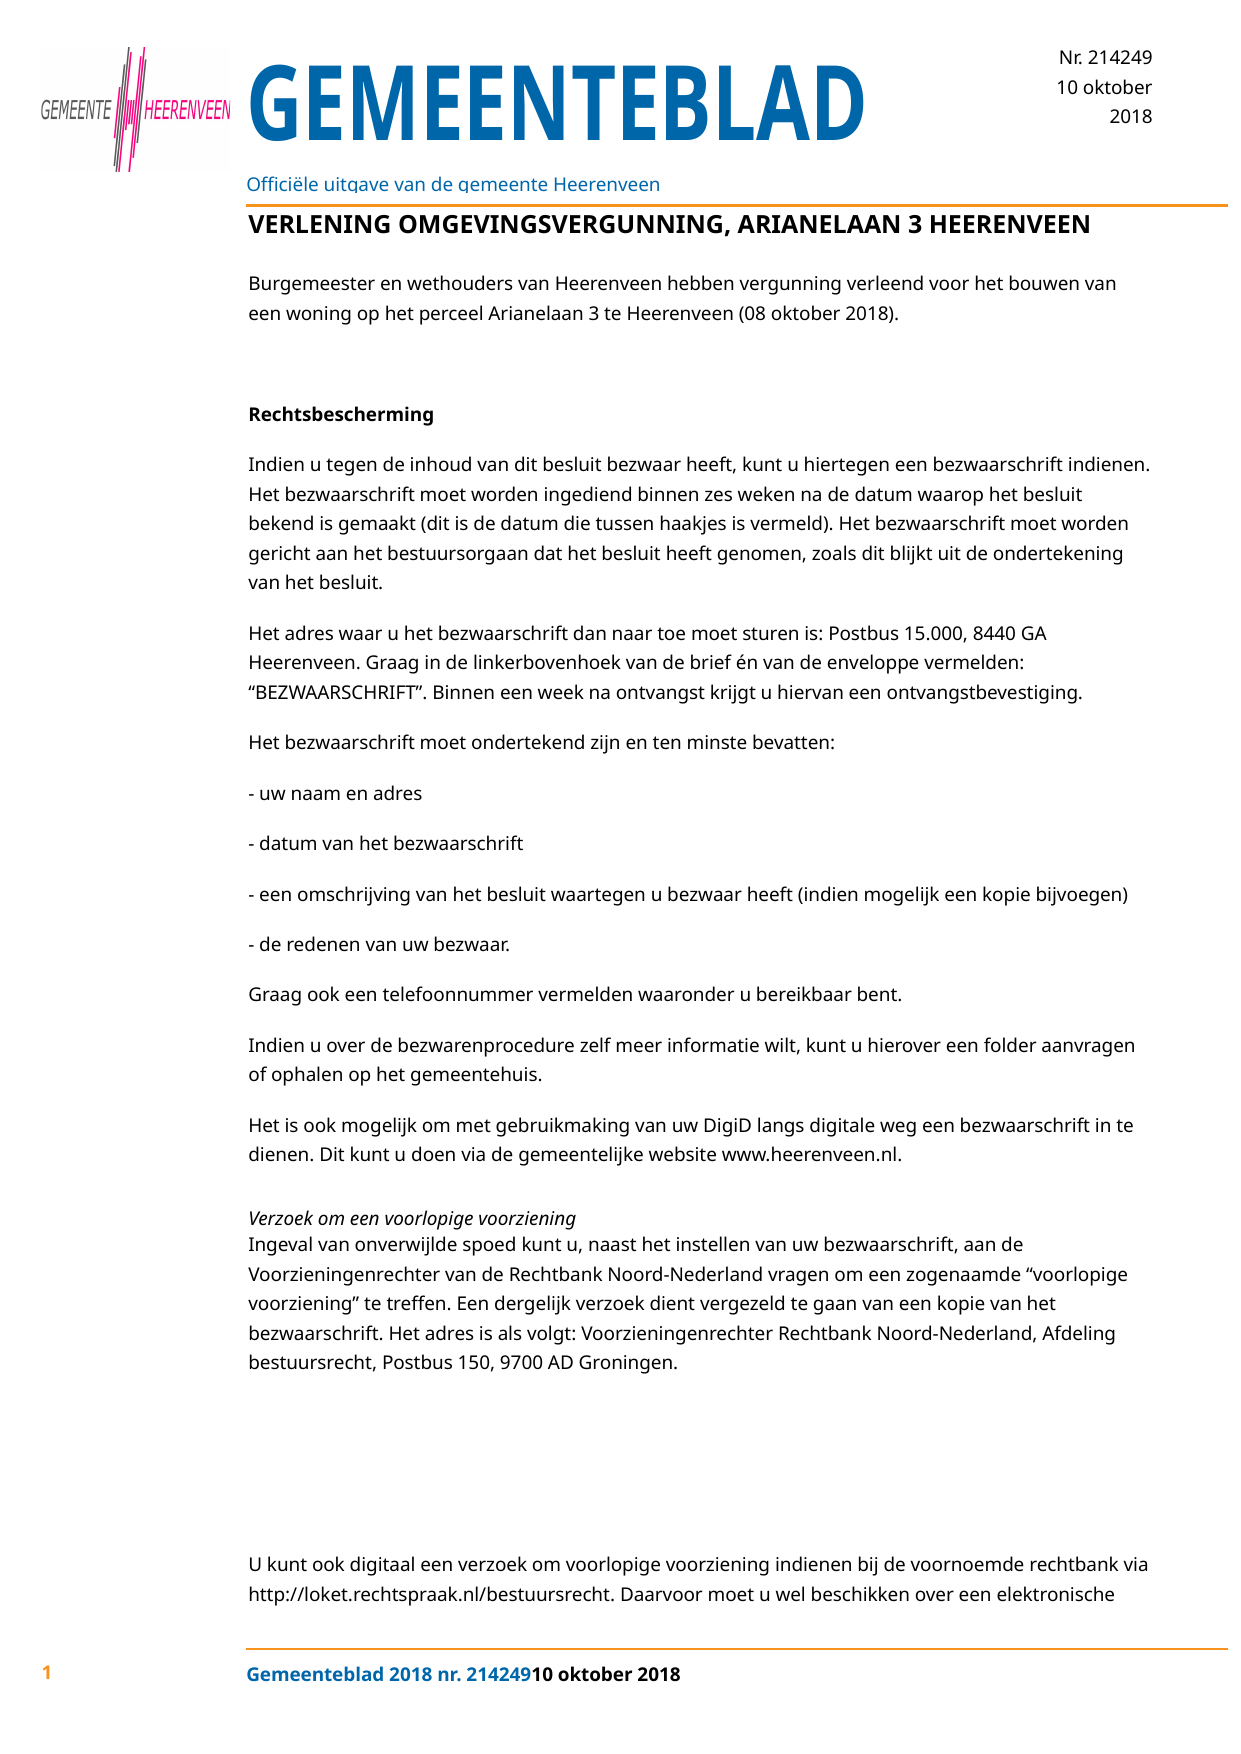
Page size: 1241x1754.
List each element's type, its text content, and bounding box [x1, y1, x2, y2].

text - de redenen van uw bezwaar. [248, 931, 1152, 957]
text Burgemeester en wethouders van Heerenveen hebben vergunning verleend voor het bouwen van een woning op het perceel Arianelaan 3 te Heerenveen (08 oktober 2018). [248, 270, 1152, 326]
text - datum van het bezwaarschrift [248, 830, 1152, 856]
text Rechtsbescherming [248, 401, 1152, 426]
text U kunt ook digitaal een verzoek om voorlopige voorziening indienen bij de voornoemde rechtbank via http://loket.rechtspraak.nl/bestuursrecht. Daarvoor moet u wel beschikken over een elektronische [248, 1551, 1152, 1607]
text - uw naam en adres [248, 780, 1152, 806]
text Graag ook een telefoonnummer vermelden waaronder u bereikbaar bent. [248, 982, 1152, 1007]
text Het is ook mogelijk om met gebruikmaking van uw DigiD langs digitale weg een bezwaarschrift in te dienen. Dit kunt u doen via de gemeentelijke website www.heerenveen.nl. [248, 1112, 1152, 1167]
text Indien u tegen de inhoud van dit besluit bezwaar heeft, kunt u hiertegen een bezwaarschrift indienen. Het bezwaarschrift moet worden ingediend binnen zes weken na de datum waarop het besluit bekend is gemaakt (dit is de datum die tussen haakjes is vermeld). Het bezwaarschrift moet worden gericht aan het bestuursorgaan dat het besluit heeft genomen, zoals dit blijkt uit de ondertekening van het besluit. [248, 451, 1152, 595]
text VERLENING OMGEVINGSVERGUNNING, ARIANELAAN 3 HEERENVEEN [248, 207, 1152, 241]
text Het adres waar u het bezwaarschrift dan naar toe moet sturen is: Postbus 15.000, 8440 GA Heerenveen. Graag in de linkerbovenhoek van de brief én van de enveloppe vermelden: “BEZWAARSCHRIFT”. Binnen een week na ontvangst krijgt u hiervan een ontvangstbevestiging. [248, 620, 1152, 705]
text - een omschrijving van het besluit waartegen u bezwaar heeft (indien mogelijk een kopie bijvoegen) [248, 881, 1152, 906]
text Het bezwaarschrift moet ondertekend zijn en ten minste bevatten: [248, 729, 1152, 755]
picture [41, 47, 231, 172]
text Indien u over de bezwarenprocedure zelf meer informatie wilt, kunt u hierover een folder aanvragen of ophalen op het gemeentehuis. [248, 1032, 1152, 1087]
text Ingeval van onverwijlde spoed kunt u, naast het instellen van uw bezwaarschrift, aan de Voorzieningenrechter van de Rechtbank Noord-Nederland vragen om een zogenaamde “voorlopige voorziening” te treffen. Een dergelijk verzoek dient vergezeld te gaan van een kopie van het bezwaarschrift. Het adres is als volgt: Voorzieningenrechter Rechtbank Noord-Nederland, Afdeling bestuursrecht, Postbus 150, 9700 AD Groningen. [248, 1231, 1152, 1375]
text Verzoek om een voorlopige voorziening [248, 1206, 1152, 1231]
